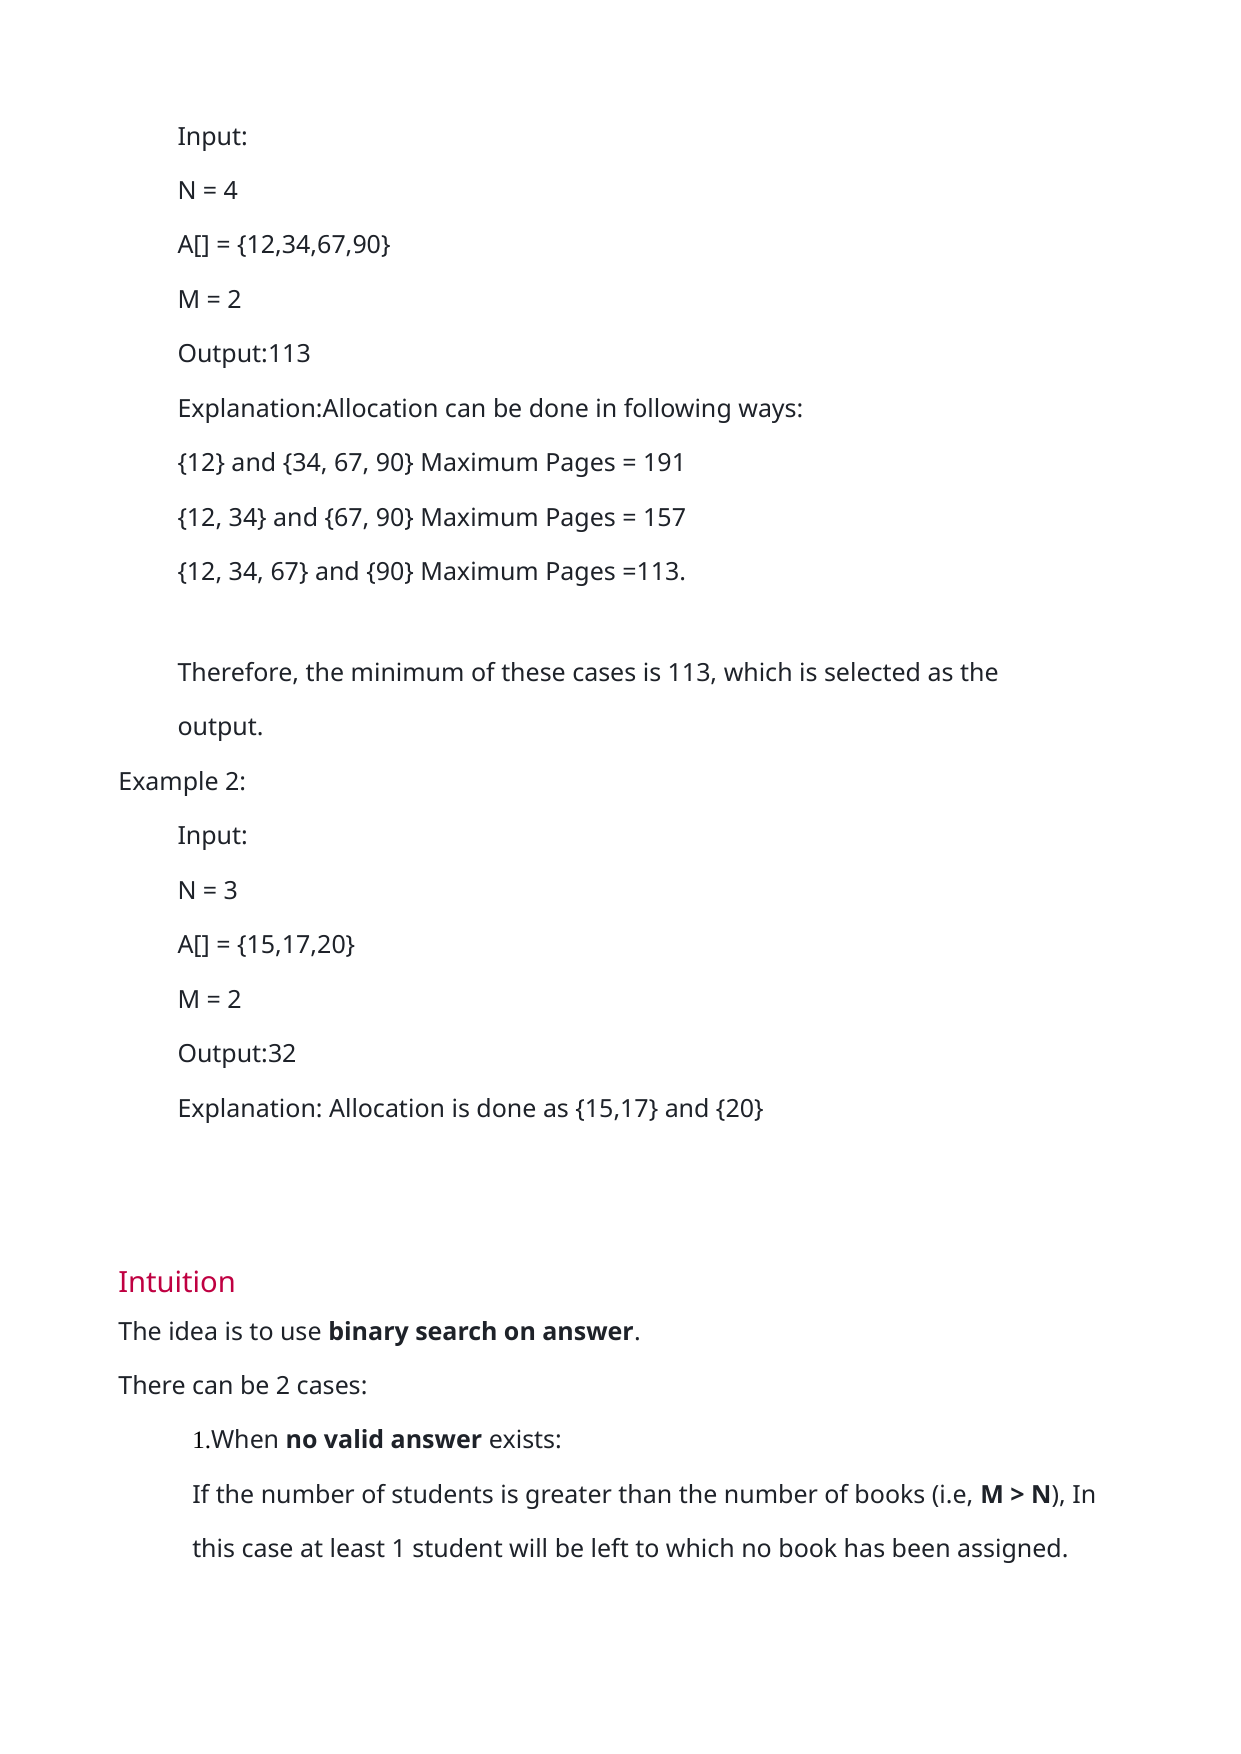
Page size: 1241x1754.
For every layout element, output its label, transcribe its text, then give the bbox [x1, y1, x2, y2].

text Output:32 [177, 1036, 1063, 1070]
list When no valid answer exists: If the number of students is greater than the number of books (i.e, M > N), In this case at least 1 student will be left to which no book has been assigned. [118, 1422, 1122, 1565]
text Output:113 [177, 336, 1063, 370]
text Explanation:Allocation can be done in following ways: {12} and {34, 67, 90} Maximum Pages = 191 {12, 34} and {67, 90} Maximum Pages = 157 {12, 34, 67} and {90} Maximum Pages =113. [177, 391, 1063, 588]
text Input: N = 4 A[] = {12,34,67,90} M = 2 [177, 118, 1063, 316]
subtitle Intuition [118, 1261, 1122, 1301]
text Input: N = 3 A[] = {15,17,20} M = 2 [177, 818, 1063, 1015]
text Therefore, the minimum of these cases is 113, which is selected as the output. [177, 654, 1063, 743]
text Example 2: [118, 763, 1122, 797]
text Explanation: Allocation is done as {15,17} and {20} [177, 1090, 1063, 1124]
text The idea is to use binary search on answer. There can be 2 cases: [118, 1313, 1122, 1402]
